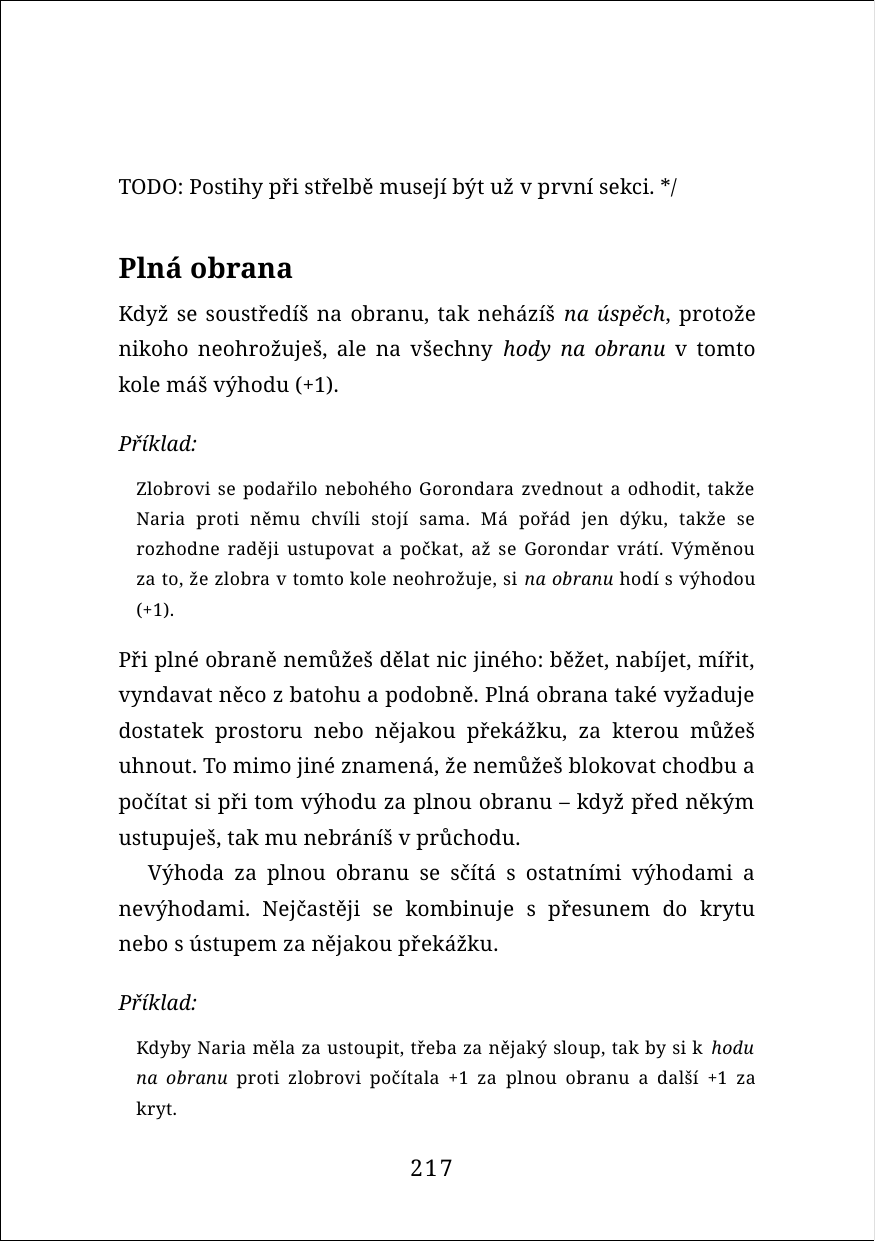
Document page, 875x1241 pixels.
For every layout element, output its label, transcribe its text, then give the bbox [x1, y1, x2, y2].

text Kdyby Naria měla za ustoupit, třeba za nějaký sloup, tak by si k hodu na obranu proti zlobrovi počítala +1 za plnou obranu a další +1 za kryt. [136, 1036, 756, 1120]
subtitle Plná obrana [118, 249, 756, 287]
text Příklad: [118, 429, 756, 457]
text Když se soustředíš na obranu, tak neházíš na úspěch, protože nikoho neohrožuješ, ale na všechny hody na obranu v tomto kole máš výhodu (+1). [118, 299, 756, 398]
text Příklad: [118, 988, 756, 1017]
text TODO: Postihy při střelbě musejí být už v první sekci. */ [118, 172, 756, 200]
text Při plné obraně nemůžeš dělat nic jiného: běžet, nabíjet, mířit, vyndavat něco z batohu a podobně. Plná obrana také vyžaduje dostatek prostoru nebo nějakou překážku, za kterou můžeš uhnout. To mimo jiné znamená, že nemůžeš blokovat chodbu a počítat si při tom výhodu za plnou obranu – když před někým ustupuješ, tak mu nebráníš v průchodu. Výhoda za plnou obranu se sčítá s ostatními výhodami a nevýhodami. Nejčastěji se kombinuje s přesunem do krytu nebo s ústupem za nějakou překážku. [118, 645, 756, 958]
text Zlobrovi se podařilo nebohého Gorondara zvednout a odhodit, takže Naria proti němu chvíli stojí sama. Má pořád jen dýku, takže se rozhodne raději ustupovat a počkat, až se Gorondar vrátí. Výměnou za to, že zlobra v tomto kole neohrožuje, si na obranu hodí s výhodou (+1). [136, 476, 756, 621]
